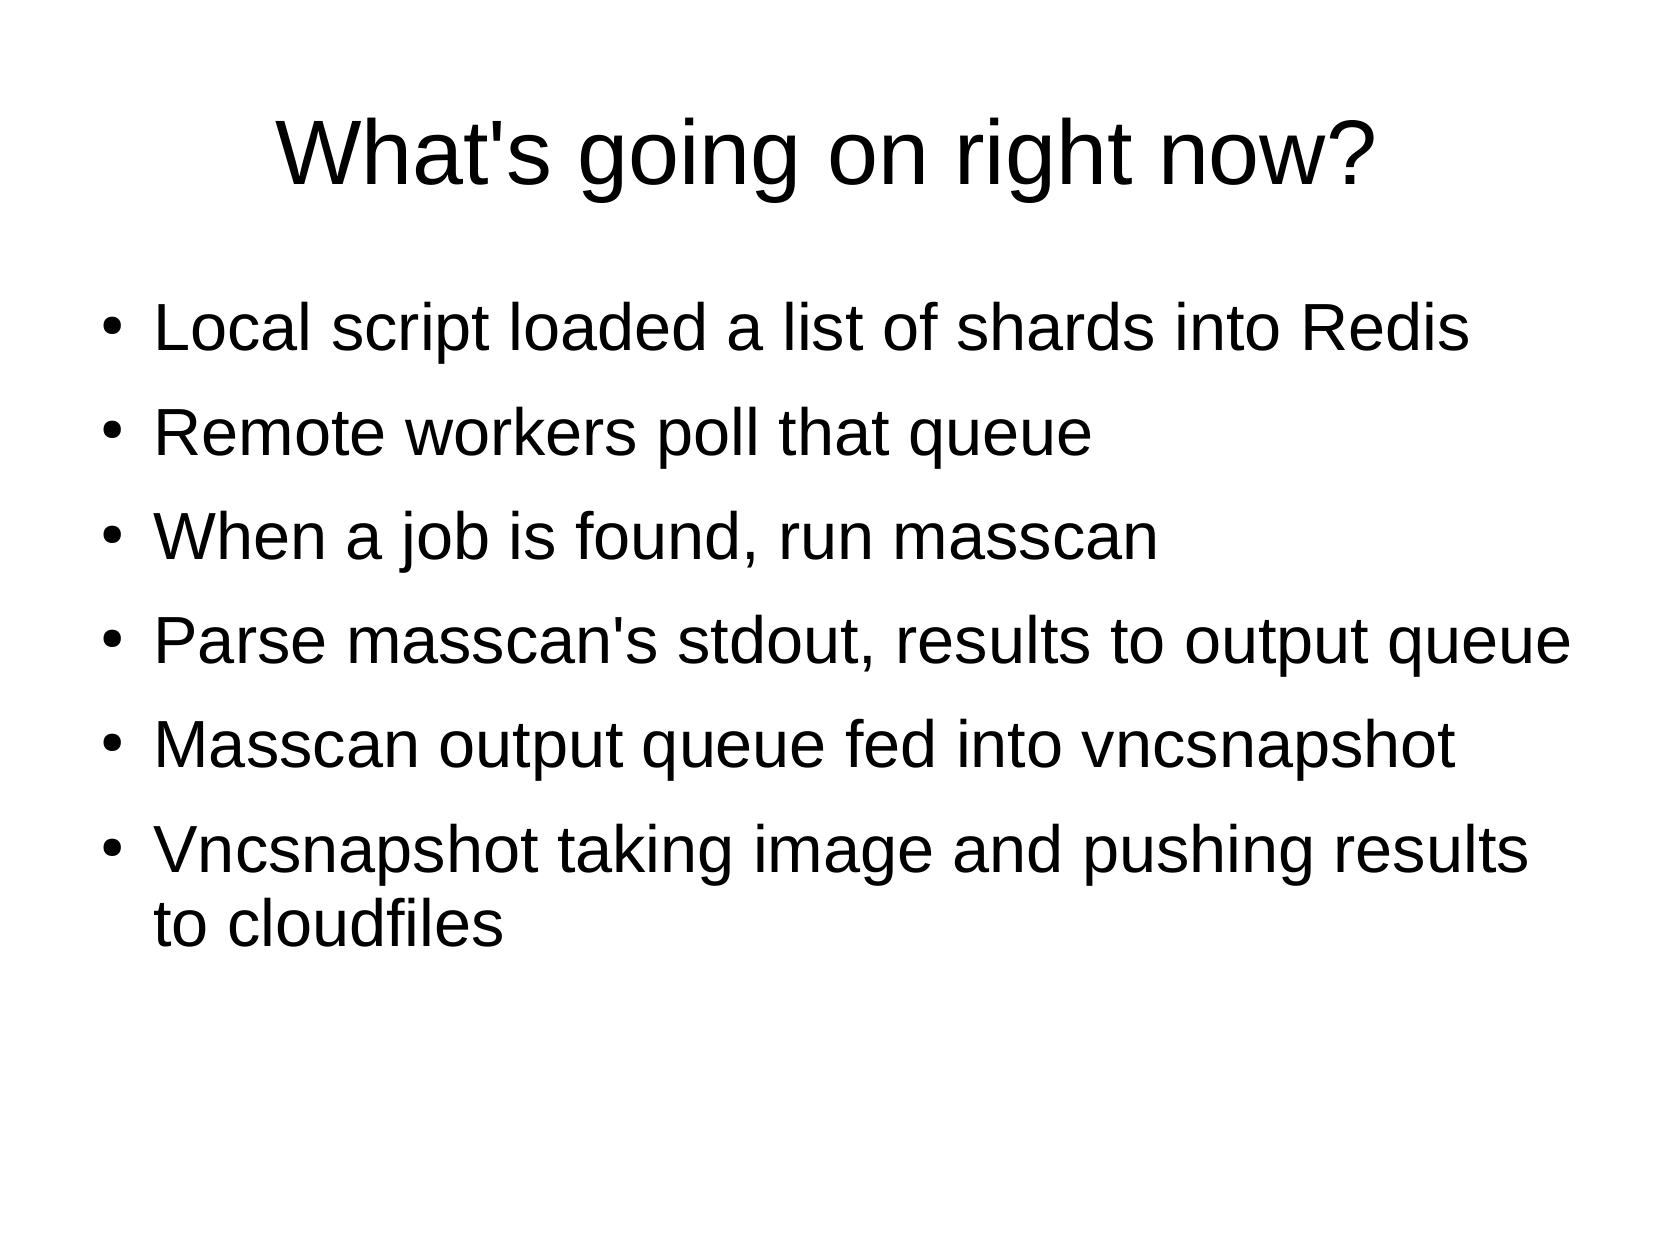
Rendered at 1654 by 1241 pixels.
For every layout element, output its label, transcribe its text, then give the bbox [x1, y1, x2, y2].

title What's going on right now? [82, 49, 1571, 257]
list Local script loaded a list of shards into Redis Remote workers poll that queue When a job is found, run masscan Parse masscan's stdout, results to output queue Masscan output queue fed into vncsnapshot Vncsnapshot taking image and pushing results to cloudfiles [82, 290, 1606, 1010]
